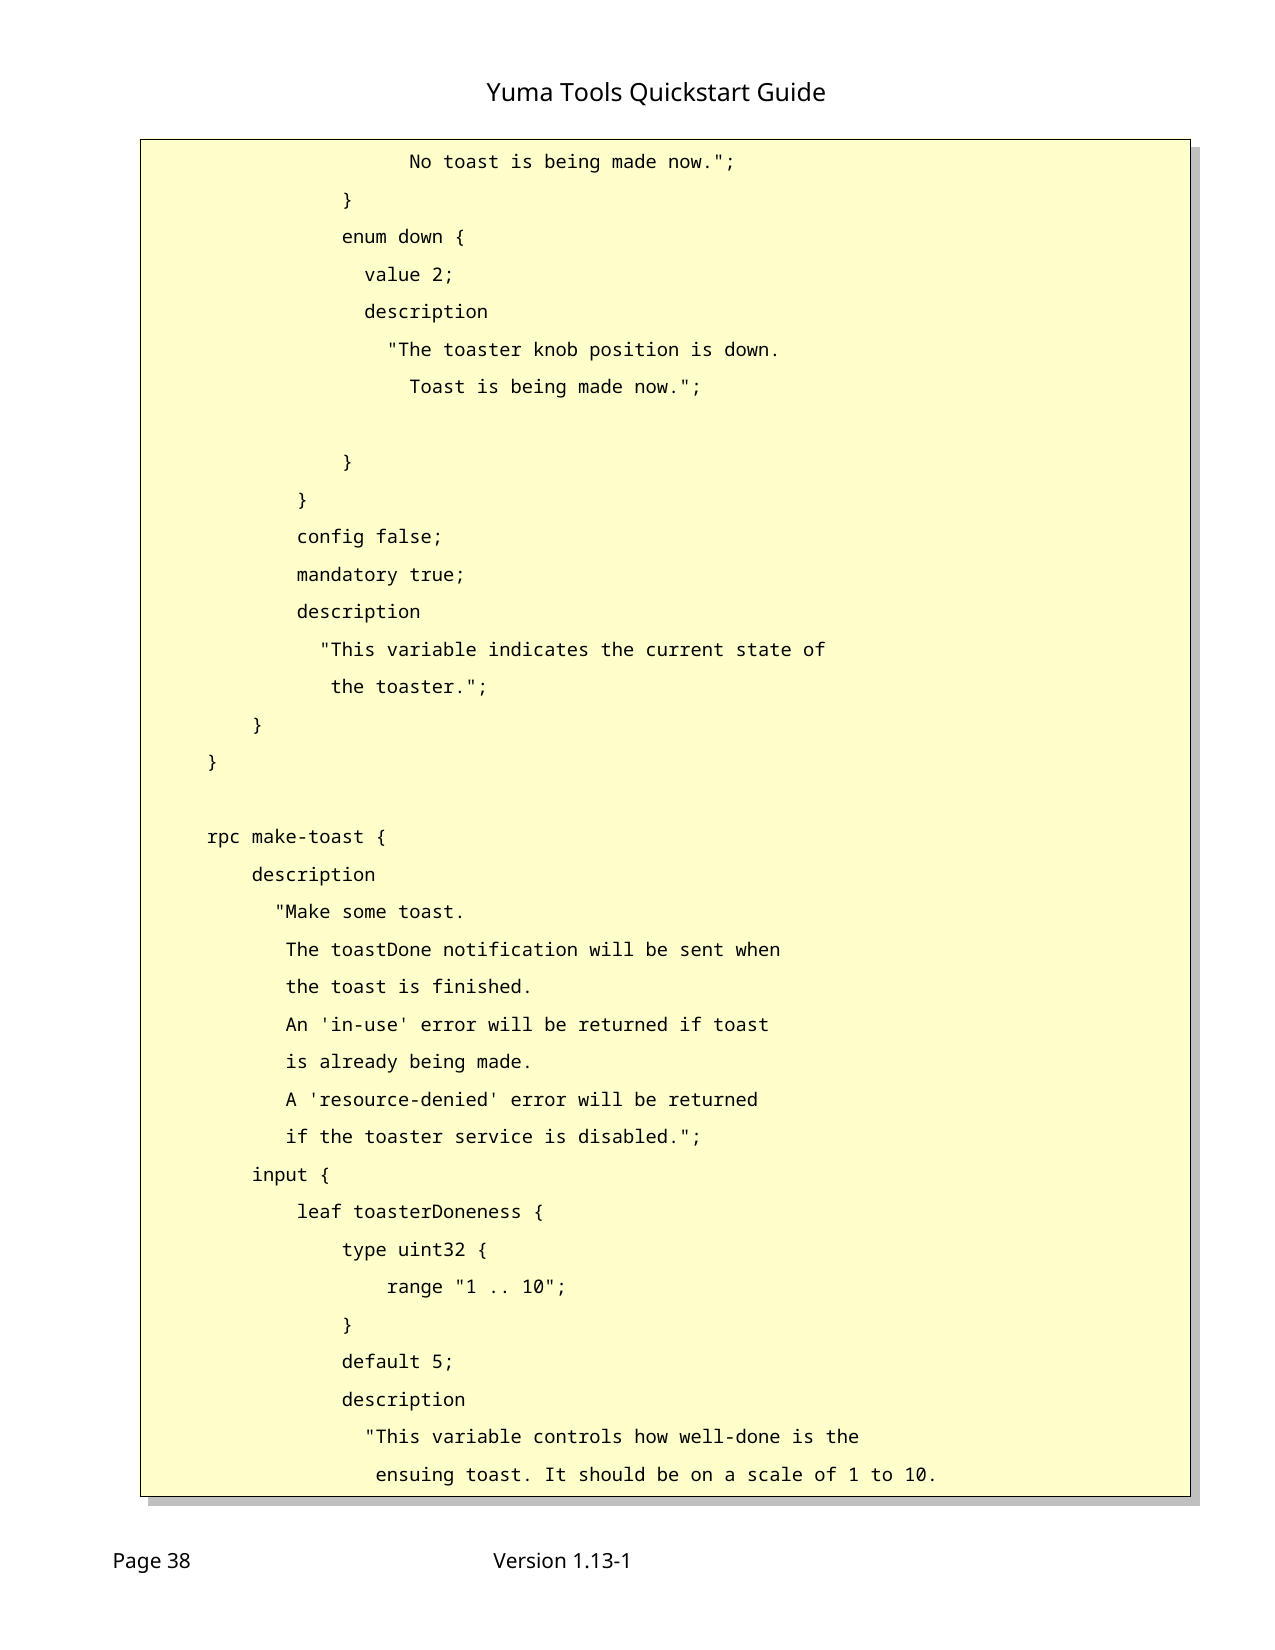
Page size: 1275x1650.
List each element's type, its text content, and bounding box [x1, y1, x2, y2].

text is already being made. [141, 1038, 1190, 1074]
text } [141, 738, 1190, 774]
text } [141, 701, 1190, 737]
text config false; [141, 513, 1190, 549]
text The toastDone notification will be sent when [141, 926, 1190, 962]
text description [141, 588, 1190, 624]
text } [141, 438, 1190, 474]
text input { [141, 1151, 1190, 1187]
text No toast is being made now."; [141, 140, 1190, 174]
text value 2; [141, 251, 1190, 287]
text } [141, 1301, 1190, 1337]
text "Make some toast. [141, 888, 1190, 924]
text A 'resource-denied' error will be returned [141, 1076, 1190, 1112]
text type uint32 { [141, 1226, 1190, 1262]
text } [141, 476, 1190, 512]
text the toast is finished. [141, 963, 1190, 999]
text description [141, 288, 1190, 324]
text "The toaster knob position is down. [141, 326, 1190, 362]
text range "1 .. 10"; [141, 1263, 1190, 1299]
text Toast is being made now."; [141, 363, 1190, 399]
text enum down { [141, 213, 1190, 249]
text default 5; [141, 1338, 1190, 1374]
text leaf toasterDoneness { [141, 1188, 1190, 1224]
text ensuing toast. It should be on a scale of 1 to 10. [141, 1451, 1190, 1496]
text rpc make-toast { [141, 813, 1190, 849]
text the toaster."; [141, 663, 1190, 699]
text "This variable controls how well-done is the [141, 1413, 1190, 1449]
text } [141, 176, 1190, 212]
text An 'in-use' error will be returned if toast [141, 1001, 1190, 1037]
text "This variable indicates the current state of [141, 626, 1190, 662]
text description [141, 1376, 1190, 1412]
text mandatory true; [141, 551, 1190, 587]
text description [141, 851, 1190, 887]
text if the toaster service is disabled."; [141, 1113, 1190, 1149]
